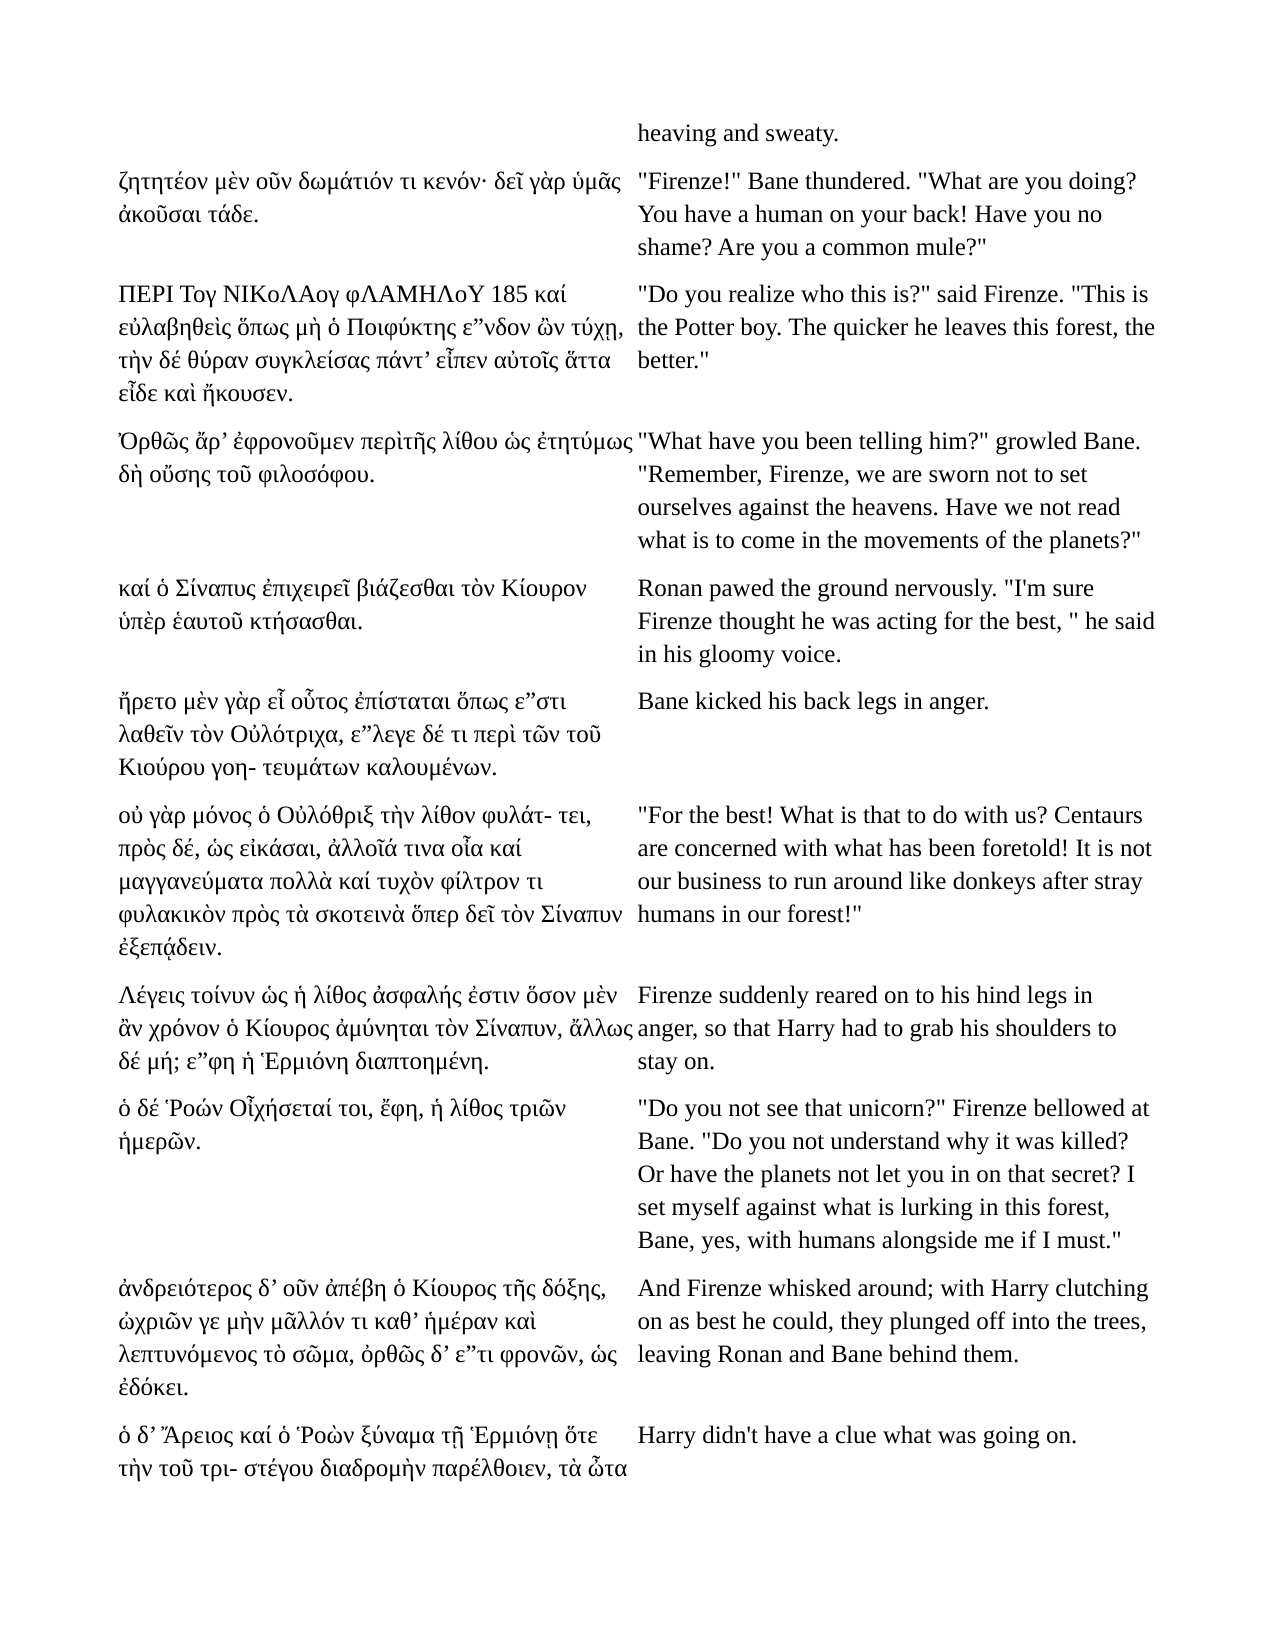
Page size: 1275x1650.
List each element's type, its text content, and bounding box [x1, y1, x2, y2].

table_cell ΠΕΡΙ Τογ ΝΙΚοΛΑογ φΛΑΜΗΛοΥ 185 καί εὐλαβηθεὶς ὅπως μὴ ὁ Ποιφύκτης ε”νδον ὢν τύχῃ, τὴν δέ θύραν συγκλείσας πάντ’ εἶπεν αὐτοῖς ἅττα εἶδε καὶ ἤκουσεν. [118, 279, 637, 426]
table_cell οὐ γὰρ μόνος ὁ Οὐλόθριξ τὴν λίθον φυλάτ- τει, πρὸς δέ, ὡς εἰκάσαι, ἀλλοῖά τινα οἶα καί μαγγανεύματα πολλὰ καί τυχὸν φίλτρον τι φυλακικὸν πρὸς τὰ σκοτεινὰ ὅπερ δεῖ τὸν Σίναπυν ἐξεπᾴδειν. [118, 800, 637, 980]
table_cell "Do you realize who this is?" said Firenze. "This is the Potter boy. The quicker he leaves this forest, the better." [638, 279, 1157, 426]
table_cell "For the best! What is that to do with us? Centaurs are concerned with what has been foretold! It is not our business to run around like donkeys after stray humans in our forest!" [638, 800, 1157, 980]
table_cell [118, 118, 637, 166]
table_cell "What have you been telling him?" growled Bane. "Remember, Firenze, we are sworn not to set ourselves against the heavens. Have we not read what is to come in the movements of the planets?" [638, 426, 1157, 573]
table_cell And Firenze whisked around; with Harry clutching on as best he could, they plunged off into the trees, leaving Ronan and Bane behind them. [638, 1273, 1157, 1420]
table_cell καί ὁ Σίναπυς ἐπιχειρεῖ βιάζεσθαι τὸν Κίουρον ὑπὲρ ἑαυτοῦ κτήσασθαι. [118, 573, 637, 686]
table_cell heaving and sweaty. [638, 118, 1157, 166]
table_cell Harry didn't have a clue what was going on. [638, 1420, 1157, 1481]
table_cell "Do you not see that unicorn?" Firenze bellowed at Bane. "Do you not understand why it was killed? Or have the planets not let you in on that secret? I set myself against what is lurking in this forest, Bane, yes, with humans alongside me if I must." [638, 1093, 1157, 1273]
table_cell Ὀρθῶς ἄρ’ ἐφρονοῦμεν περὶτῆς λίθου ὡς ἐτητύμως δὴ οὔσης τοῦ φιλοσόφου. [118, 426, 637, 573]
table_cell Bane kicked his back legs in anger. [638, 686, 1157, 800]
table_cell ζητητέον μὲν οῦν δωμάτιόν τι κενόν· δεῖ γὰρ ὑμᾶς ἀκοῦσαι τάδε. [118, 166, 637, 279]
table_cell ἤρετο μὲν γὰρ εἷ οὗτος ἐπίσταται ὅπως ε”στι λαθεῖν τὸν Οὐλότριχα, ε”λεγε δέ τι περὶ τῶν τοῦ Κιούρου γοη- τευμάτων καλουμένων. [118, 686, 637, 800]
table_cell "Firenze!" Bane thundered. "What are you doing? You have a human on your back! Have you no shame? Are you a common mule?" [638, 166, 1157, 279]
table_cell ὁ δ’ Ἄρειος καί ὁ Ῥοὼν ξύναμα τῇ Ἑρμιόνῃ ὅτε τὴν τοῦ τρι- στέγου διαδρομὴν παρέλθοιεν, τὰ ὦτα [118, 1420, 637, 1481]
table_cell Ronan pawed the ground nervously. "I'm sure Firenze thought he was acting for the best, " he said in his gloomy voice. [638, 573, 1157, 686]
table_cell Λέγεις τοίνυν ὡς ἡ λίθος ἀσφαλής ἐστιν ὅσον μὲν ἂν χρόνον ὁ Κίουρος ἀμύνηται τὸν Σίναπυν, ἄλλως δέ μή; ε”φη ἡ Ἑρμιόνη διαπτοημένη. [118, 980, 637, 1093]
table_cell Firenze suddenly reared on to his hind legs in anger, so that Harry had to grab his shoulders to stay on. [638, 980, 1157, 1093]
table_cell ἀνδρειότερος δ’ οῦν ἀπέβη ὁ Κίουρος τῆς δόξης, ὠχριῶν γε μὴν μᾶλλόν τι καθ’ ἡμέραν καὶ λεπτυνόμενος τὸ σῶμα, ὀρθῶς δ’ ε”τι φρονῶν, ὡς ἐδόκει. [118, 1273, 637, 1420]
table_cell ὁ δέ Ῥοών Οἶχήσεταί τοι, ἔφη, ἡ λίθος τριῶν ἡμερῶν. [118, 1093, 637, 1273]
